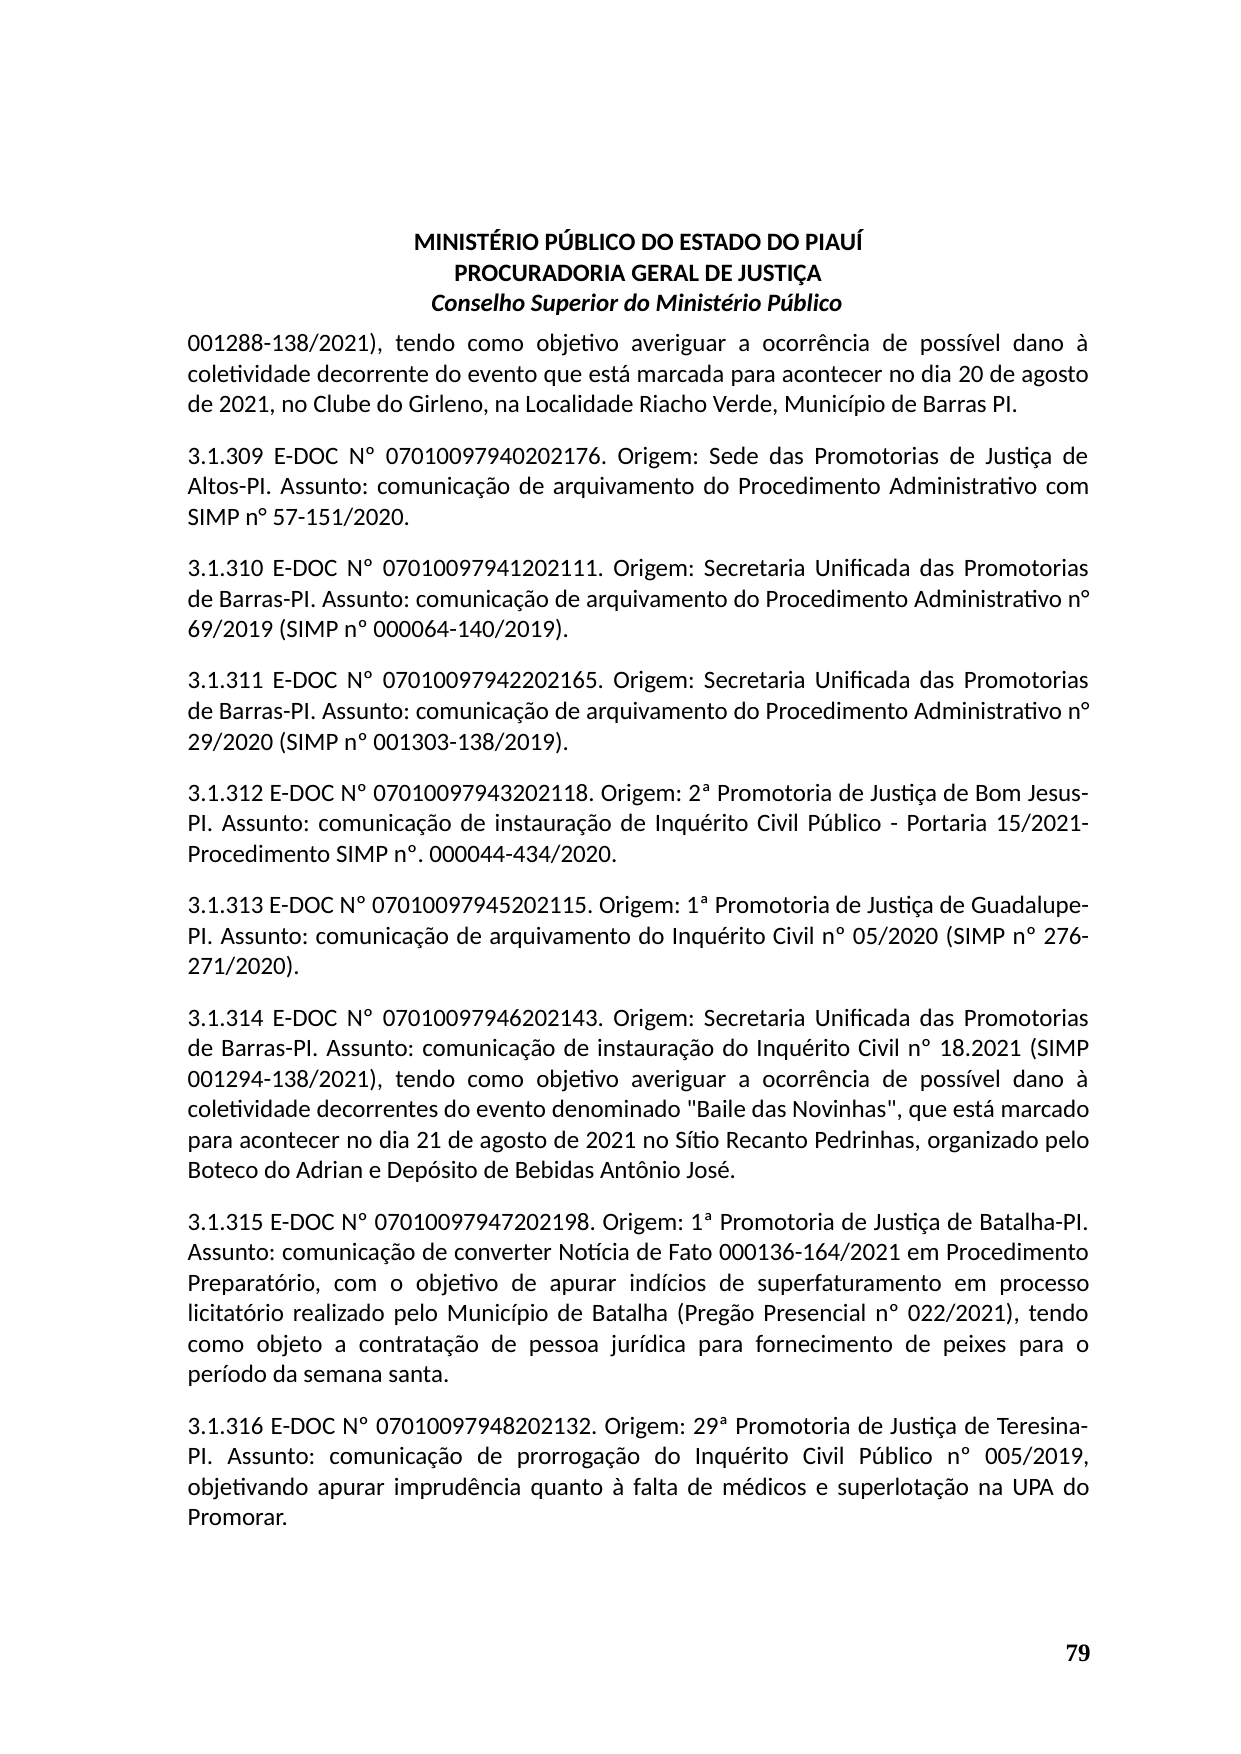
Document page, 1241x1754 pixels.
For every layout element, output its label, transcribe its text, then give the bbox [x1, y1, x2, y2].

text 3.1.309 E-DOC Nº 07010097940202176. Origem: Sede das Promotorias de Justiça de Altos-PI. Assunto: comunicação de arquivamento do Procedimento Administrativo com SIMP n° 57-151/2020. [187, 440, 1090, 531]
text 3.1.313 E-DOC Nº 07010097945202115. Origem: 1ª Promotoria de Justiça de Guadalupe-PI. Assunto: comunicação de arquivamento do Inquérito Civil nº 05/2020 (SIMP nº 276-271/2020). [187, 889, 1090, 981]
text 3.1.314 E-DOC Nº 07010097946202143. Origem: Secretaria Unificada das Promotorias de Barras-PI. Assunto: comunicação de instauração do Inquérito Civil nº 18.2021 (SIMP 001294-138/2021), tendo como objetivo averiguar a ocorrência de possível dano à coletividade decorrentes do evento denominado "Baile das Novinhas", que está marcado para acontecer no dia 21 de agosto de 2021 no Sítio Recanto Pedrinhas, organizado pelo Boteco do Adrian e Depósito de Bebidas Antônio José. [187, 1002, 1090, 1185]
text 3.1.310 E-DOC Nº 07010097941202111. Origem: Secretaria Unificada das Promotorias de Barras-PI. Assunto: comunicação de arquivamento do Procedimento Administrativo n° 69/2019 (SIMP nº 000064-140/2019). [187, 552, 1090, 644]
text 3.1.315 E-DOC Nº 07010097947202198. Origem: 1ª Promotoria de Justiça de Batalha-PI. Assunto: comunicação de converter Notícia de Fato 000136-164/2021 em Procedimento Preparatório, com o objetivo de apurar indícios de superfaturamento em processo licitatório realizado pelo Município de Batalha (Pregão Presencial nº 022/2021), tendo como objeto a contratação de pessoa jurídica para fornecimento de peixes para o período da semana santa. [187, 1206, 1090, 1389]
text 3.1.312 E-DOC Nº 07010097943202118. Origem: 2ª Promotoria de Justiça de Bom Jesus-PI. Assunto: comunicação de instauração de Inquérito Civil Público - Portaria 15/2021- Procedimento SIMP nº. 000044-434/2020. [187, 777, 1090, 869]
text 001288-138/2021), tendo como objetivo averiguar a ocorrência de possível dano à coletividade decorrente do evento que está marcada para acontecer no dia 20 de agosto de 2021, no Clube do Girleno, na Localidade Riacho Verde, Município de Barras PI. [187, 327, 1090, 419]
text 3.1.316 E-DOC Nº 07010097948202132. Origem: 29ª Promotoria de Justiça de Teresina-PI. Assunto: comunicação de prorrogação do Inquérito Civil Público nº 005/2019, objetivando apurar imprudência quanto à falta de médicos e superlotação na UPA do Promorar. [187, 1410, 1090, 1532]
text 3.1.311 E-DOC Nº 07010097942202165. Origem: Secretaria Unificada das Promotorias de Barras-PI. Assunto: comunicação de arquivamento do Procedimento Administrativo n° 29/2020 (SIMP nº 001303-138/2019). [187, 665, 1090, 756]
